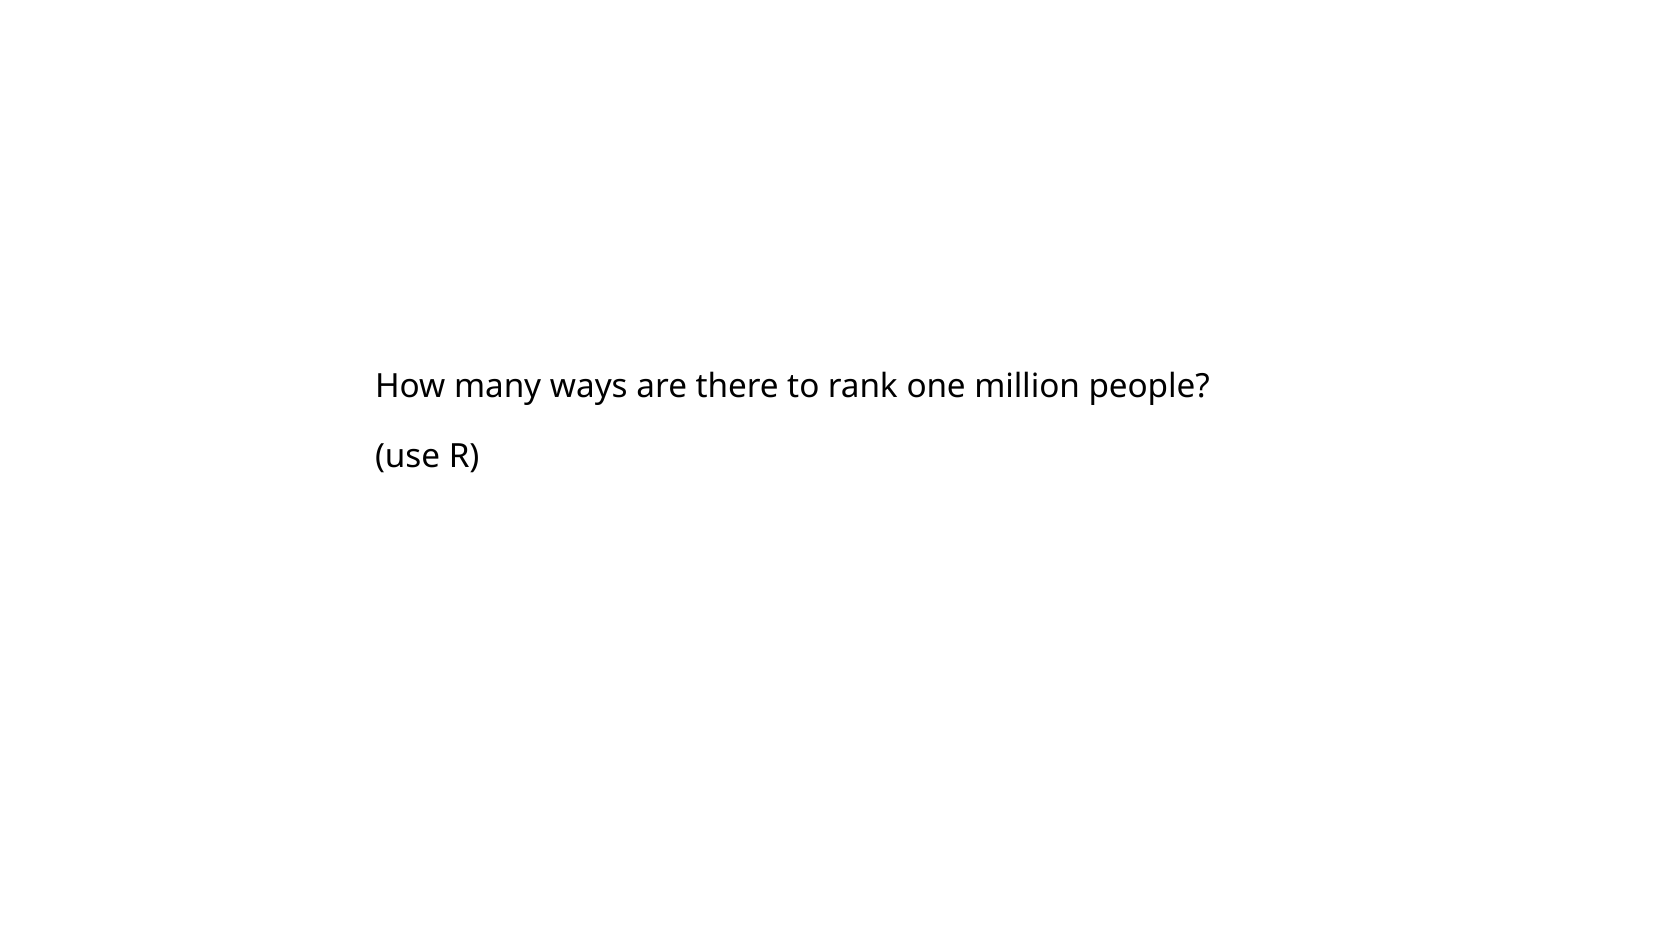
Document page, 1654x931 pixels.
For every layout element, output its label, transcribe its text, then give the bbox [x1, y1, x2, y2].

text_box How many ways are there to rank one million people? (use R) [360, 354, 1404, 489]
